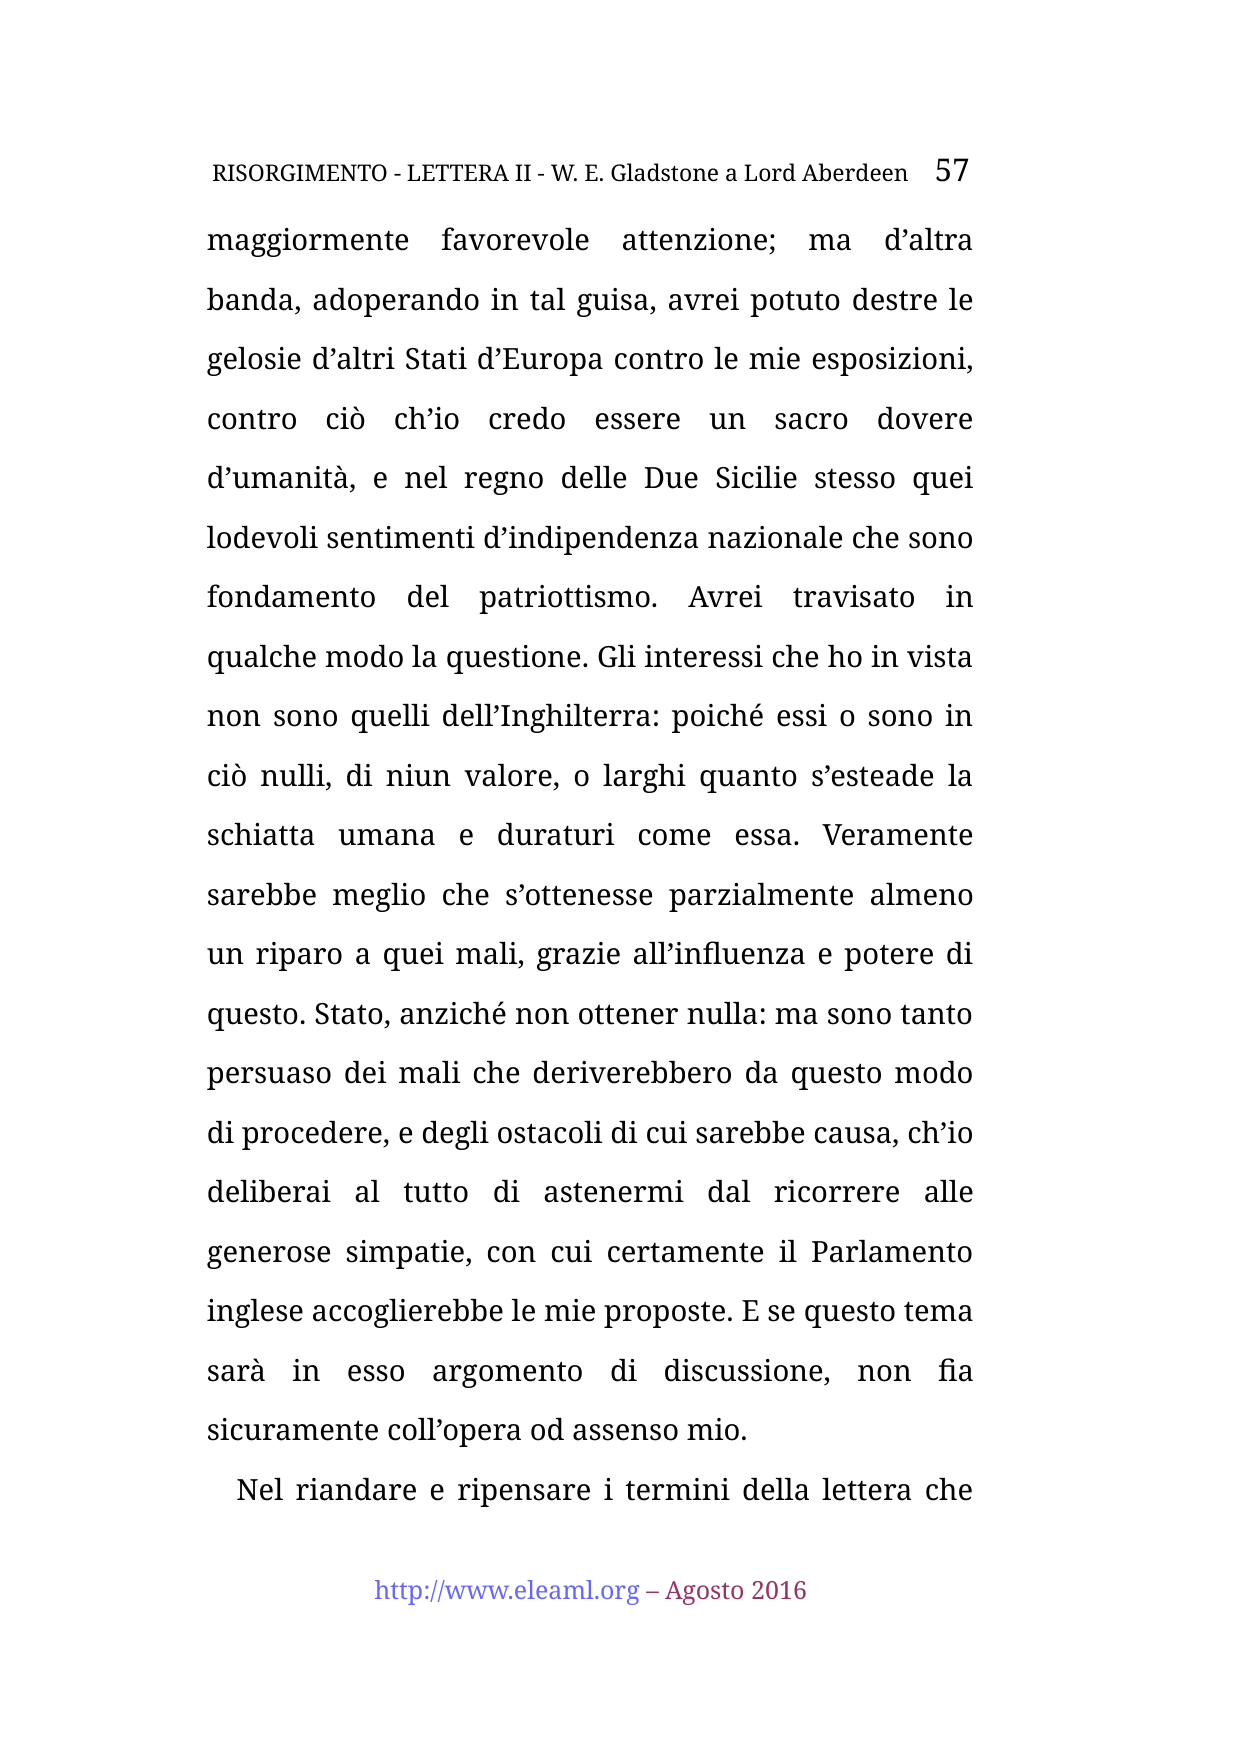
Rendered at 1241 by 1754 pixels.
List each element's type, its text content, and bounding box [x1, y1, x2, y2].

text Nel riandare e ripensare i termini della lettera che [207, 1469, 974, 1508]
text maggiormente favorevole attenzione; ma d’altra banda, adoperando in tal guisa, avrei potuto destre le gelosie d’altri Stati d’Europa contro le mie esposizioni, contro ciò ch’io credo essere un sacro dovere d’umanità, e nel regno delle Due Sicilie stesso quei lodevoli sentimenti d’indipendenza nazionale che sono fondamento del patriottismo. Avrei travisato in qualche modo la questione. Gli interessi che ho in vista non sono quelli dell’Inghilterra: poiché essi o sono in ciò nulli, di niun valore, o larghi quanto s’esteade la schiatta umana e duraturi come essa. Veramente sarebbe meglio che s’ottenesse parzialmente almeno un riparo a quei mali, grazie all’influenza e potere di questo. Stato, anziché non ottener nulla: ma sono tanto persuaso dei mali che deriverebbero da questo modo di procedere, e degli ostacoli di cui sarebbe causa, ch’io deliberai al tutto di astenermi dal ricorrere alle generose simpatie, con cui certamente il Parlamento inglese accoglierebbe le mie proposte. E se questo tema sarà in esso argomento di discussione, non fia sicuramente coll’opera od assenso mio. [207, 220, 974, 1449]
